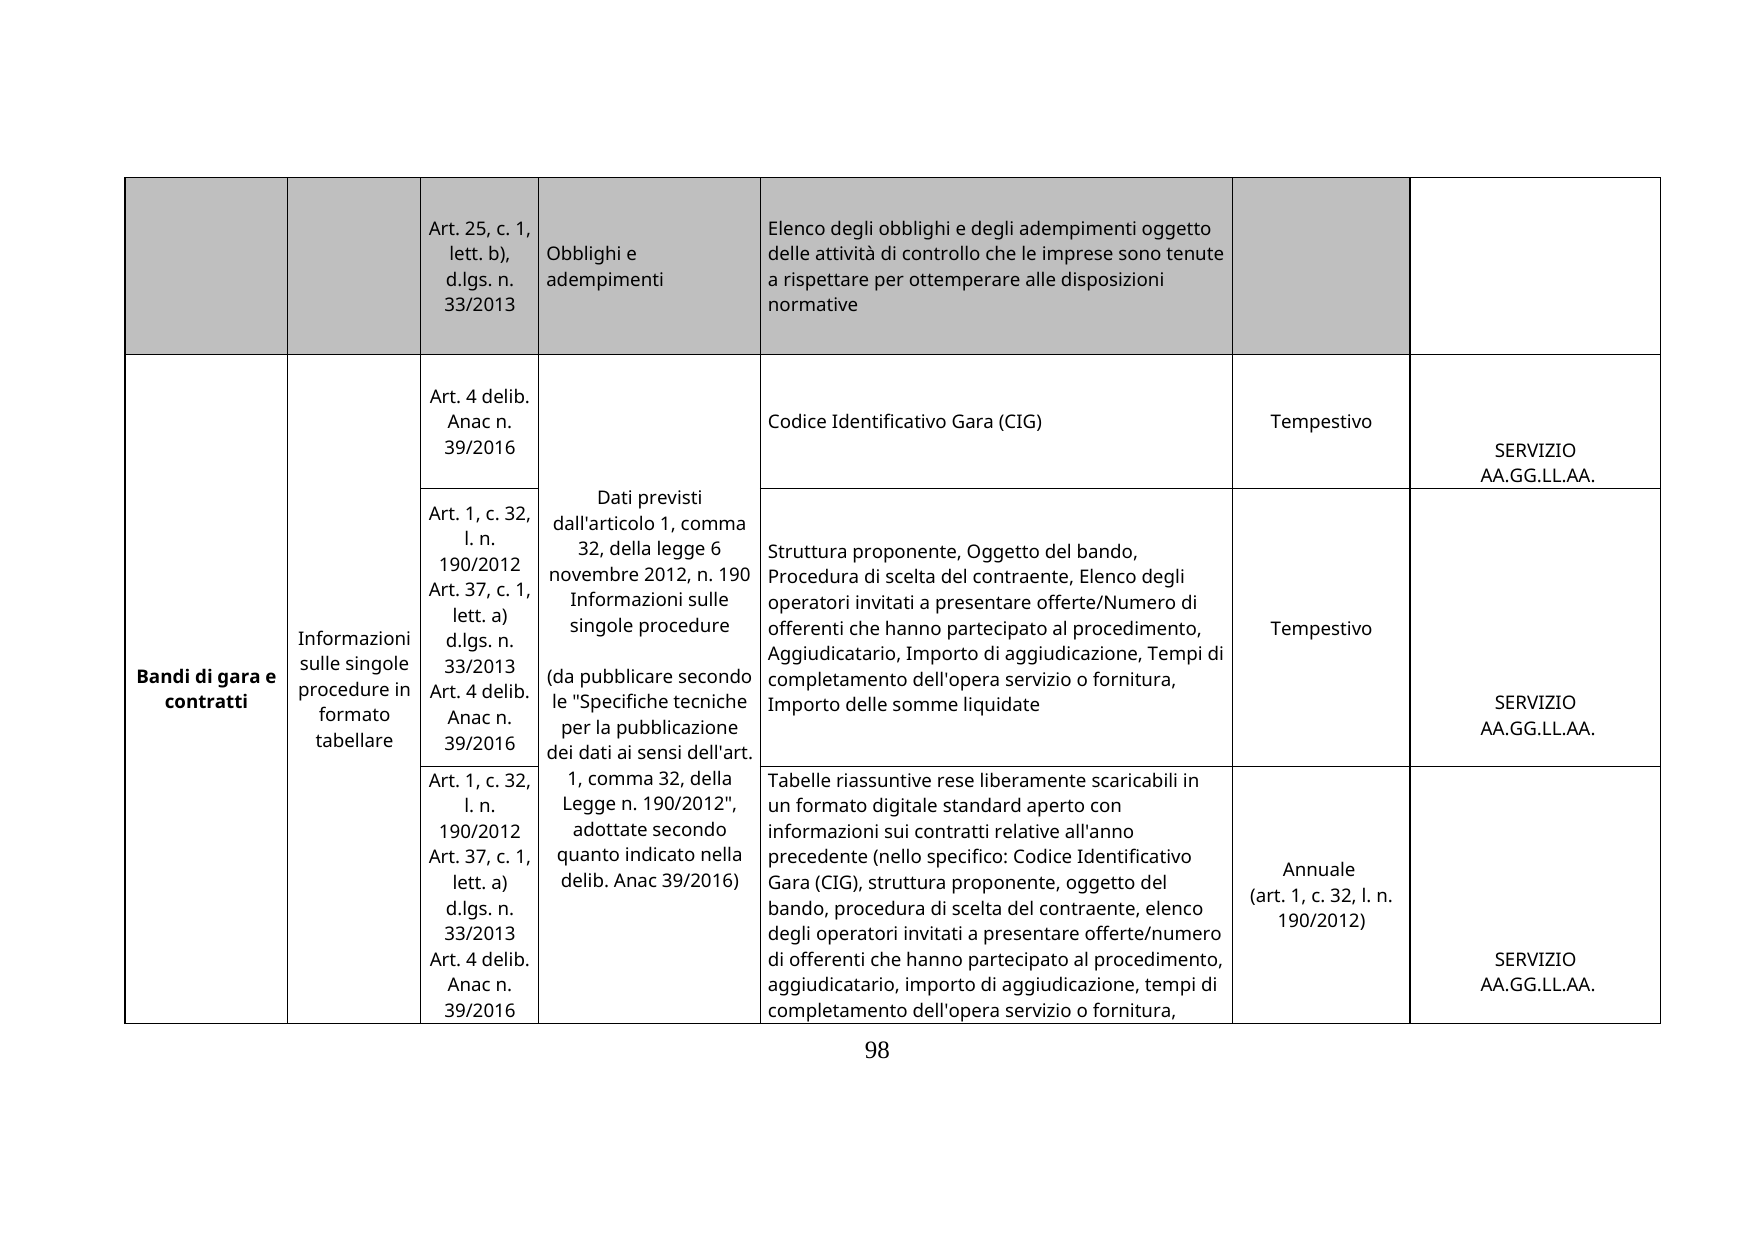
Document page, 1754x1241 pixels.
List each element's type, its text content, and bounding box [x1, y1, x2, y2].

table_cell Dati previsti dall'articolo 1, comma 32, della legge 6 novembre 2012, n. 190 Informazioni sulle singole procedure (da pubblicare secondo le "Specifiche tecniche per la pubblicazione dei dati ai sensi dell'art. 1, comma 32, della Legge n. 190/2012", adottate secondo quanto indicato nella delib. Anac 39/2016) [539, 355, 760, 1022]
table_cell Art. 1, c. 32, l. n. 190/2012 Art. 37, c. 1, lett. a) d.lgs. n. 33/2013 Art. 4 delib. Anac n. 39/2016 [421, 489, 538, 766]
table_cell Bandi di gara e contratti [126, 355, 287, 1022]
table_cell Art. 25, c. 1, lett. b), d.lgs. n. 33/2013 [421, 178, 538, 354]
table_cell [126, 178, 287, 354]
table_cell Art. 1, c. 32, l. n. 190/2012 Art. 37, c. 1, lett. a) d.lgs. n. 33/2013 Art. 4 delib. Anac n. 39/2016 [421, 767, 538, 1022]
table_cell Struttura proponente, Oggetto del bando, Procedura di scelta del contraente, Elenco degli operatori invitati a presentare offerte/Numero di offerenti che hanno partecipato al procedimento, Aggiudicatario, Importo di aggiudicazione, Tempi di completamento dell'opera servizio o fornitura, Importo delle somme liquidate [761, 489, 1232, 766]
table_cell Obblighi e adempimenti [539, 178, 760, 354]
table_cell [1233, 178, 1409, 354]
table_cell SERVIZIO AA.GG.LL.AA. [1411, 355, 1660, 488]
table_cell SERVIZIO AA.GG.LL.AA. [1411, 767, 1660, 1022]
table_cell Tempestivo [1233, 489, 1409, 766]
table_cell Elenco degli obblighi e degli adempimenti oggetto delle attività di controllo che le imprese sono tenute a rispettare per ottemperare alle disposizioni normative [761, 178, 1232, 354]
table_cell Art. 4 delib. Anac n. 39/2016 [421, 355, 538, 488]
table_cell Codice Identificativo Gara (CIG) [761, 355, 1232, 488]
table_cell SERVIZIO AA.GG.LL.AA. [1411, 489, 1660, 766]
table_cell Tempestivo [1233, 355, 1409, 488]
table_cell [1411, 178, 1660, 354]
table_cell Annuale (art. 1, c. 32, l. n. 190/2012) [1233, 767, 1409, 1022]
table_cell Informazioni sulle singole procedure in formato tabellare [288, 355, 420, 1022]
table_cell [288, 178, 420, 354]
table_cell Tabelle riassuntive rese liberamente scaricabili in un formato digitale standard aperto con informazioni sui contratti relative all'anno precedente (nello specifico: Codice Identificativo Gara (CIG), struttura proponente, oggetto del bando, procedura di scelta del contraente, elenco degli operatori invitati a presentare offerte/numero di offerenti che hanno partecipato al procedimento, aggiudicatario, importo di aggiudicazione, tempi di completamento dell'opera servizio o fornitura, [761, 767, 1232, 1022]
